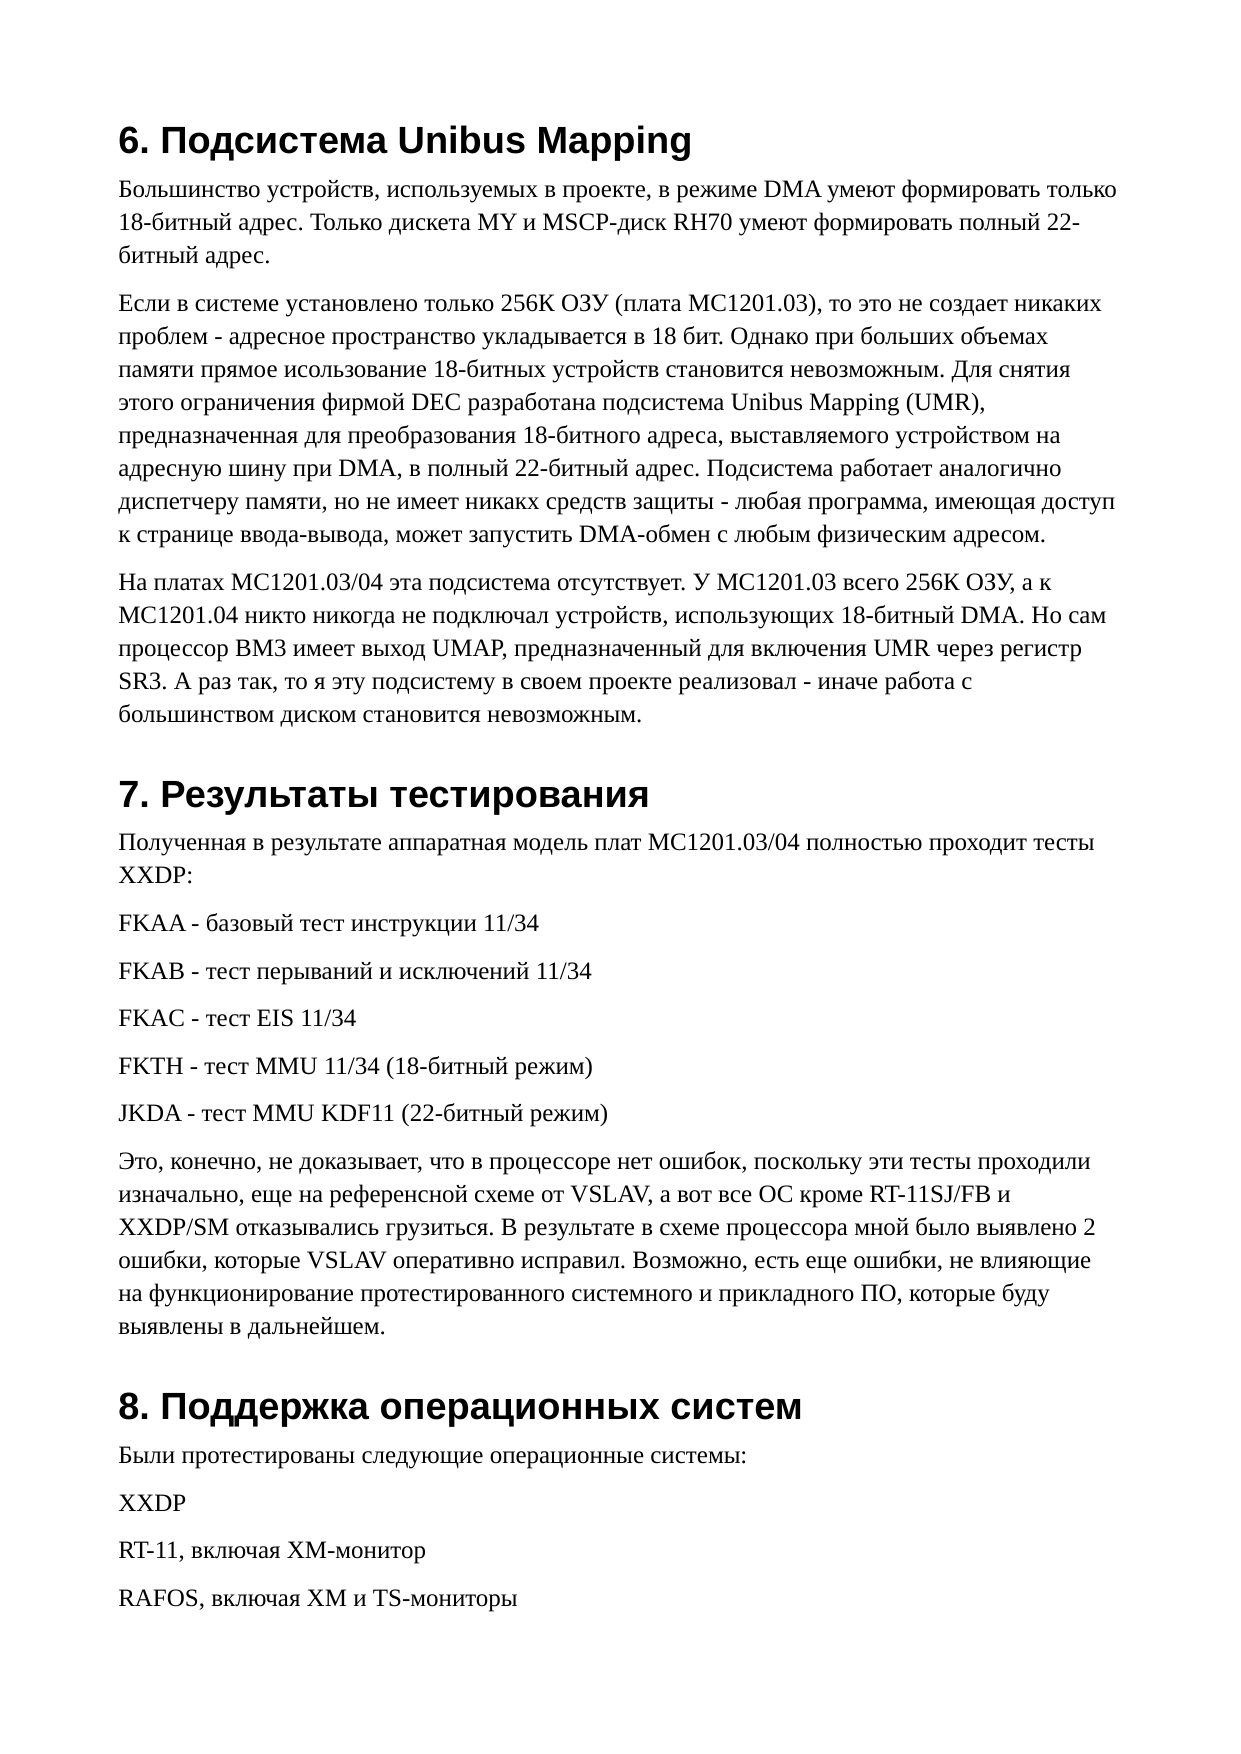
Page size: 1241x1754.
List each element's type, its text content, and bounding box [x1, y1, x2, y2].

text FKAC - тест EIS 11/34 [118, 1003, 1122, 1032]
text RAFOS, включая XM и TS-мониторы [118, 1583, 1122, 1612]
text Если в системе установлено только 256К ОЗУ (плата МС1201.03), то это не создает никаких проблем - адресное пространство укладывается в 18 бит. Однако при больших объемах памяти прямое исользование 18-битных устройств становится невозможным. Для снятия этого ограничения фирмой DEC разработана подсистема Unibus Mapping (UMR), предназначенная для преобразования 18-битного адреса, выставляемого устройством на адресную шину при DMA, в полный 22-битный адрес. Подсистема работает аналогично диспетчеру памяти, но не имеет никакх средств защиты - любая программа, имеющая доступ к странице ввода-вывода, может запустить DMA-обмен с любым физическим адресом. [118, 288, 1122, 548]
subtitle 8. Поддержка операционных систем [118, 1384, 1122, 1427]
text Полученная в результате аппаратная модель плат МС1201.03/04 полностью проходит тесты XXDP: [118, 827, 1122, 889]
text Это, конечно, не доказывает, что в процессоре нет ошибок, поскольку эти тесты проходили изначально, еще на референсной схеме от VSLAV, а вот все ОС кроме RT-11SJ/FB и XXDP/SM отказывались грузиться. В результате в схеме процессора мной было выявлено 2 ошибки, которые VSLAV оперативно исправил. Возможно, есть еще ошибки, не влияющие на функционирование протестированного системного и прикладного ПО, которые буду выявлены в дальнейшем. [118, 1146, 1122, 1340]
subtitle 7. Результаты тестирования [118, 771, 1122, 815]
text FKAB - тест перываний и исключений 11/34 [118, 956, 1122, 984]
subtitle 6. Подсистема Unibus Mapping [118, 118, 1122, 162]
text FKTH - тест MMU 11/34 (18-битный режим) [118, 1051, 1122, 1080]
text Были протестированы следующие операционные системы: [118, 1440, 1122, 1469]
text RT-11, включая XM-монитор [118, 1535, 1122, 1564]
text FKAA - базовый тест инструкции 11/34 [118, 908, 1122, 937]
text XXDP [118, 1488, 1122, 1516]
text На платах МС1201.03/04 эта подсистема отсутствует. У МС1201.03 всего 256К ОЗУ, а к МС1201.04 никто никогда не подключал устройств, использующих 18-битный DMA. Но сам процессор ВМ3 имеет выход UMAP, предназначенный для включения UMR через регистр SR3. А раз так, то я эту подсистему в своем проекте реализовал - иначе работа с большинством диском становится невозможным. [118, 567, 1122, 727]
text Большинство устройств, используемых в проекте, в режиме DMA умеют формировать только 18-битный адрес. Только дискета MY и MSCP-диск RH70 умеют формировать полный 22-битный адрес. [118, 174, 1122, 269]
text JKDA - тест MMU KDF11 (22-битный режим) [118, 1098, 1122, 1127]
